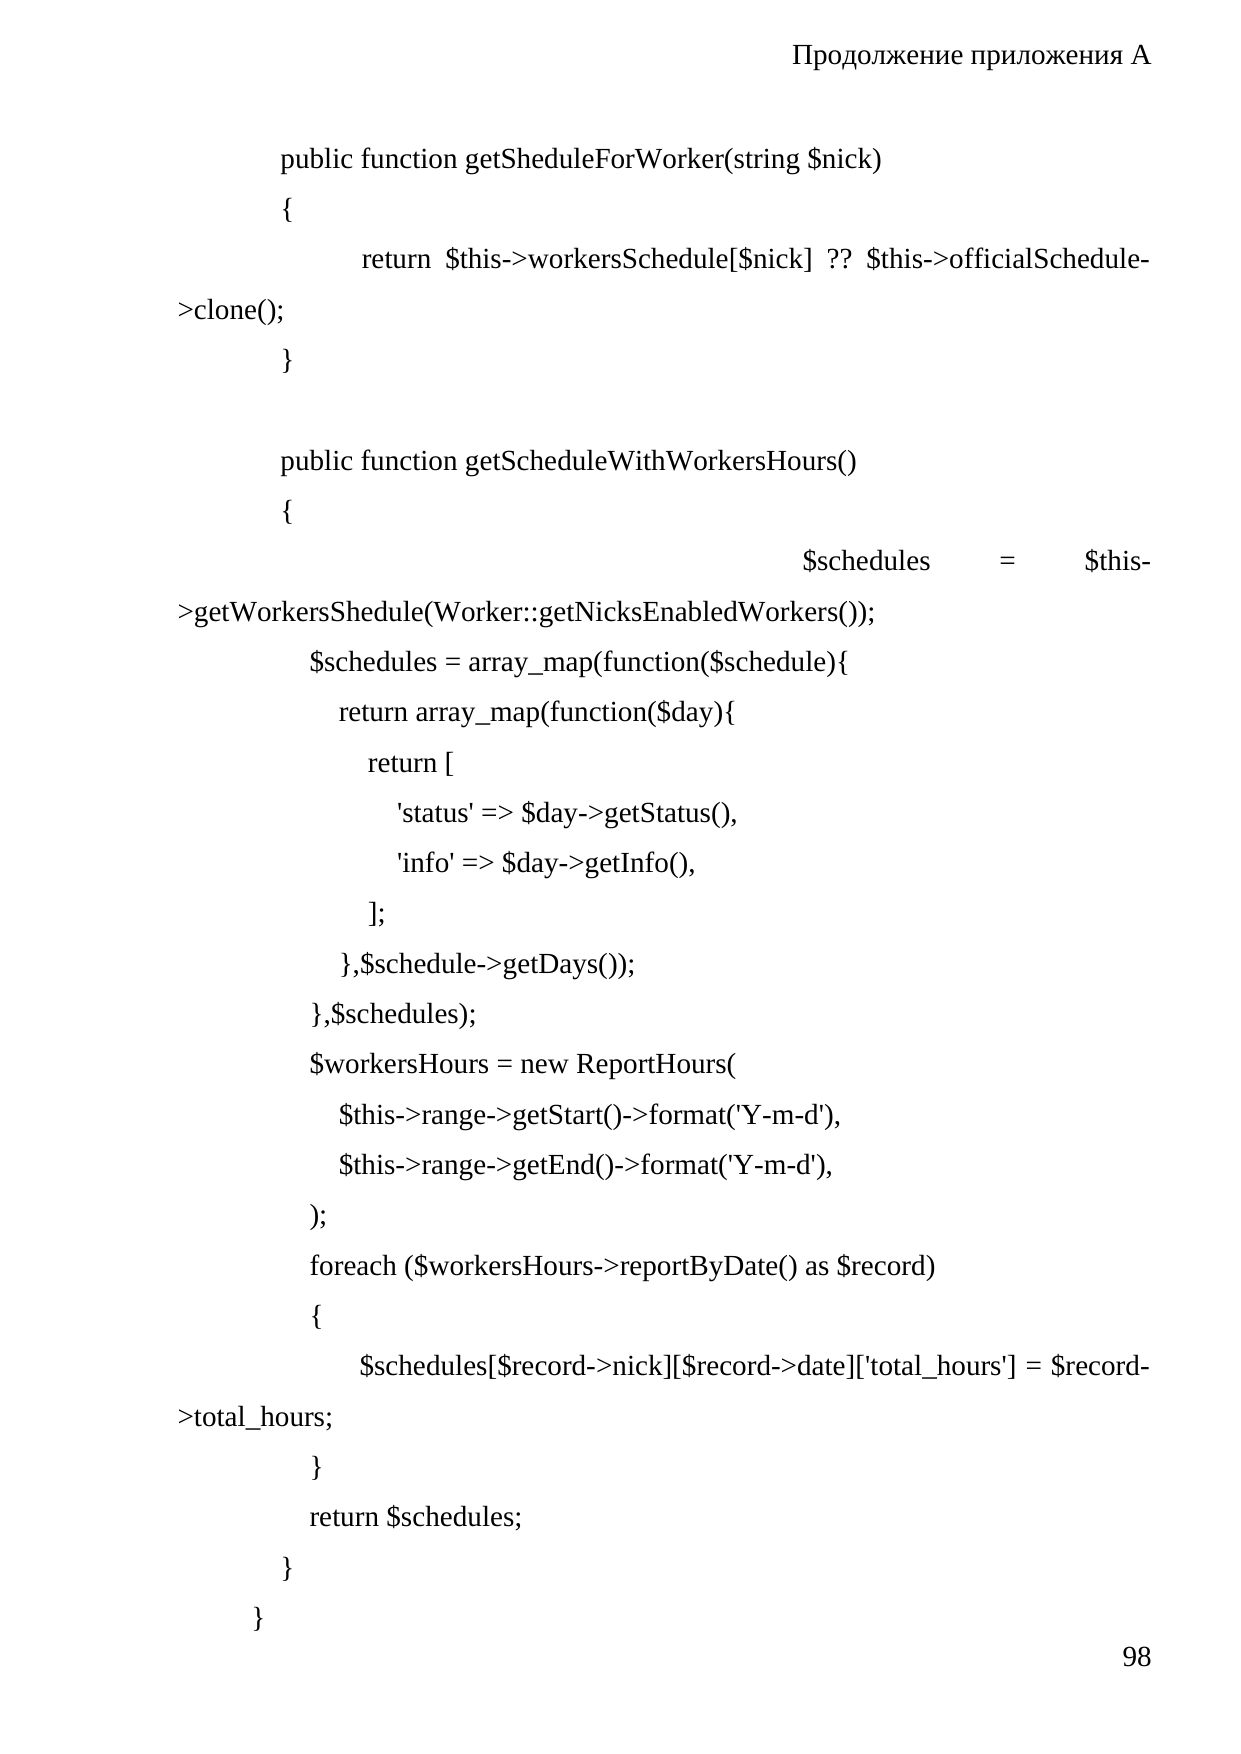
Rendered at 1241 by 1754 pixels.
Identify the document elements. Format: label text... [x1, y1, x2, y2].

text { [177, 1298, 1152, 1332]
text { [177, 493, 1152, 527]
text $workersHours = new ReportHours( [177, 1047, 1152, 1080]
text } [177, 342, 1152, 376]
text $schedules = $this->getWorkersShedule(Worker::getNicksEnabledWorkers()); [177, 543, 1152, 627]
text $this->range->getEnd()->format('Y-m-d'), [177, 1147, 1152, 1181]
text ); [177, 1197, 1152, 1231]
text $this->range->getStart()->format('Y-m-d'), [177, 1097, 1152, 1130]
text return $this->workersSchedule[$nick] ?? $this->officialSchedule->clone(); [177, 242, 1152, 325]
text public function getSheduleForWorker(string $nick) [177, 141, 1152, 174]
text } [177, 1449, 1152, 1483]
text public function getScheduleWithWorkersHours() [177, 443, 1152, 476]
text ]; [177, 896, 1152, 929]
text return array_map(function($day){ [177, 694, 1152, 728]
text 'info' => $day->getInfo(), [177, 845, 1152, 879]
text return $schedules; [177, 1499, 1152, 1533]
text { [177, 191, 1152, 225]
text } [177, 1600, 1152, 1633]
text $schedules = array_map(function($schedule){ [177, 644, 1152, 678]
text } [177, 1550, 1152, 1583]
text },$schedules); [177, 996, 1152, 1030]
text 'status' => $day->getStatus(), [177, 795, 1152, 828]
text $schedules[$record->nick][$record->date]['total_hours'] = $record->total_hours; [177, 1348, 1152, 1432]
text foreach ($workersHours->reportByDate() as $record) [177, 1248, 1152, 1281]
text return [ [177, 745, 1152, 778]
text },$schedule->getDays()); [177, 946, 1152, 979]
